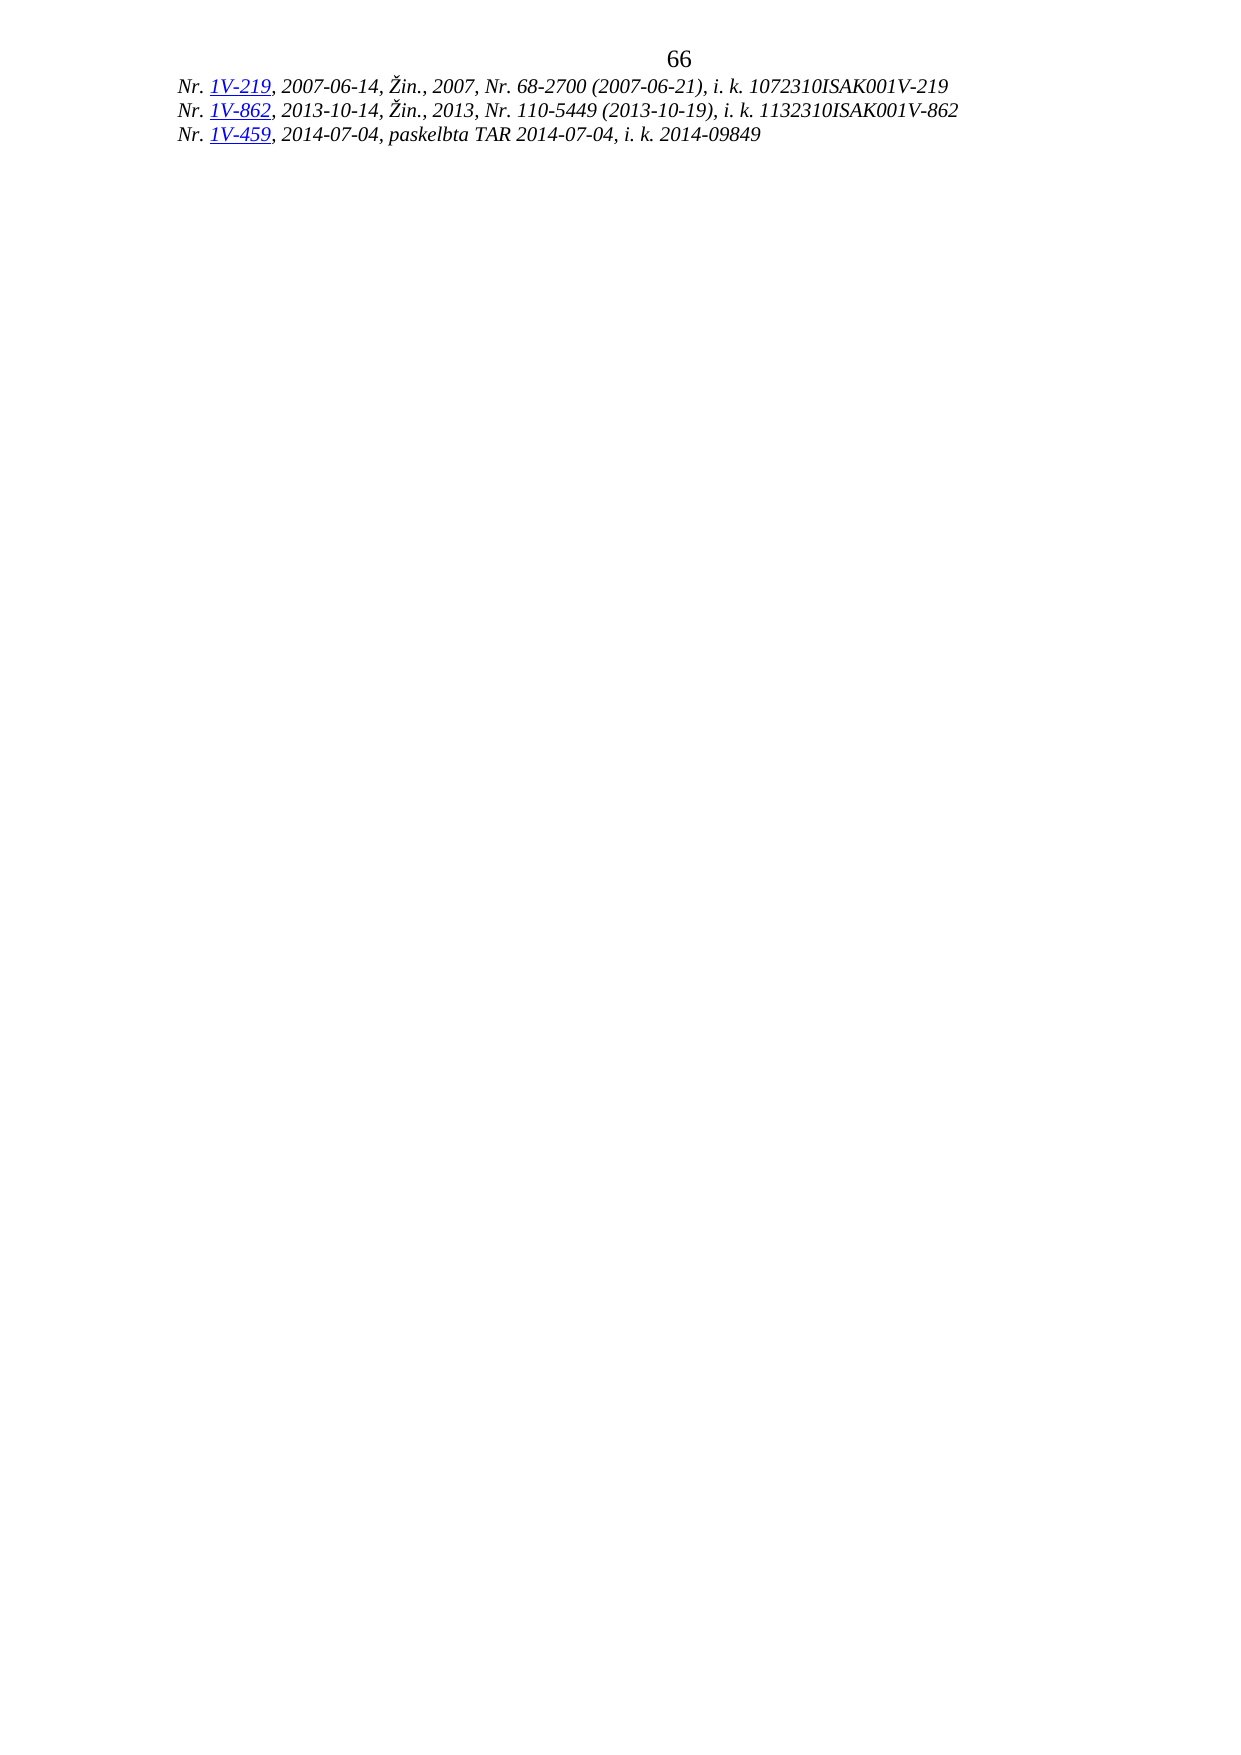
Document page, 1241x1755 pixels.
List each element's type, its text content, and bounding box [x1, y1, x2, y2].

text Nr. 1V-219, 2007-06-14, Žin., 2007, Nr. 68-2700 (2007-06-21), i. k. 1072310ISAK001V-219 [177, 74, 1181, 98]
text Nr. 1V-459, 2014-07-04, paskelbta TAR 2014-07-04, i. k. 2014-09849 [177, 122, 1181, 146]
text Nr. 1V-862, 2013-10-14, Žin., 2013, Nr. 110-5449 (2013-10-19), i. k. 1132310ISAK001V-862 [177, 98, 1181, 122]
